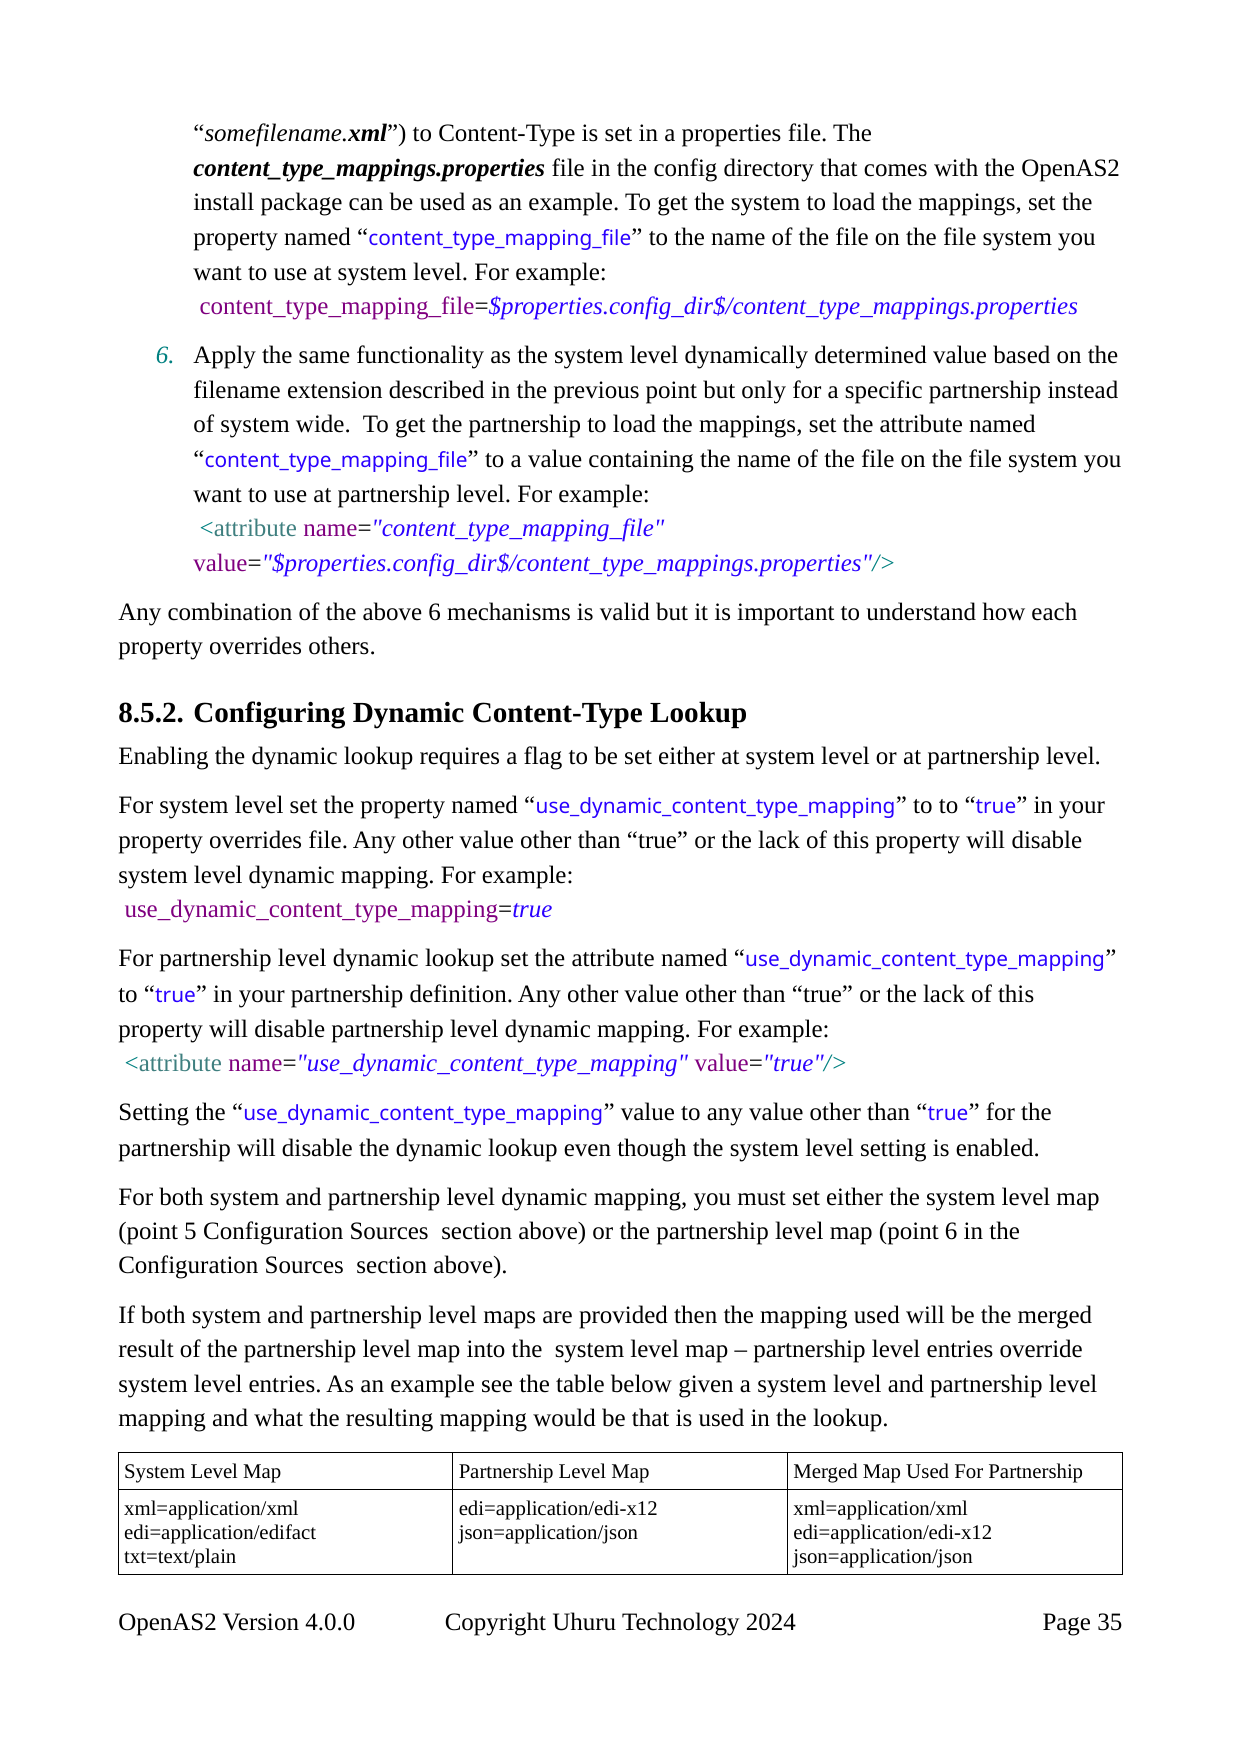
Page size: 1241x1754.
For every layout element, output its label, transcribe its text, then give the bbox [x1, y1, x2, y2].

text For partnership level dynamic lookup set the attribute named “use_dynamic_content_type_mapping” to “true” in your partnership definition. Any other value other than “true” or the lack of this property will disable partnership level dynamic mapping. For example: <attribute name="use_dynamic_content_type_mapping" value="true"/> [118, 943, 1122, 1077]
text Setting the “use_dynamic_content_type_mapping” value to any value other than “true” for the partnership will disable the dynamic lookup even though the system level setting is enabled. [118, 1097, 1122, 1161]
subtitle Configuring Dynamic Content-Type Lookup [118, 695, 1122, 729]
text If both system and partnership level maps are provided then the mapping used will be the merged result of the partnership level map into the system level map – partnership level entries override system level entries. As an example see the table below given a system level and partnership level mapping and what the resulting mapping would be that is used in the lookup. [118, 1300, 1122, 1432]
list “somefilename.xml”) to Content-Type is set in a properties file. The content_type_mappings.properties file in the config directory that comes with the OpenAS2 install package can be used as an example. To get the system to load the mappings, set the property named “content_type_mapping_file” to the name of the file on the file system you want to use at system level. For example: content_type_mapping_file=$properties.config_dir$/content_type_mappings.properties [156, 118, 1122, 320]
text Enabling the dynamic lookup requires a flag to be set either at system level or at partnership level. [118, 741, 1122, 770]
text For system level set the property named “use_dynamic_content_type_mapping” to to “true” in your property overrides file. Any other value other than “true” or the lack of this property will disable system level dynamic mapping. For example: use_dynamic_content_type_mapping=true [118, 790, 1122, 923]
table_header System Level Map [119, 1453, 452, 1489]
table_cell edi=application/edi-x12 json=application/json [453, 1490, 787, 1573]
table_header Partnership Level Map [453, 1453, 787, 1489]
table_header Merged Map Used For Partnership [788, 1453, 1122, 1489]
text Any combination of the above 6 mechanisms is valid but it is important to understand how each property overrides others. [118, 597, 1122, 660]
list Apply the same functionality as the system level dynamically determined value based on the filename extension described in the previous point but only for a specific partnership instead of system wide. To get the partnership to load the mappings, set the attribute named “content_type_mapping_file” to a value containing the name of the file on the file system you want to use at partnership level. For example: <attribute name="content_type_mapping_file" value="$properties.config_dir$/content_type_mappings.properties"/> [156, 340, 1122, 577]
table_cell xml=application/xml edi=application/edi-x12 json=application/json [788, 1490, 1122, 1573]
text For both system and partnership level dynamic mapping, you must set either the system level map (point 5 Configuration Sources section above) or the partnership level map (point 6 in the Configuration Sources section above). [118, 1182, 1122, 1279]
table_cell xml=application/xml edi=application/edifact txt=text/plain [119, 1490, 452, 1573]
